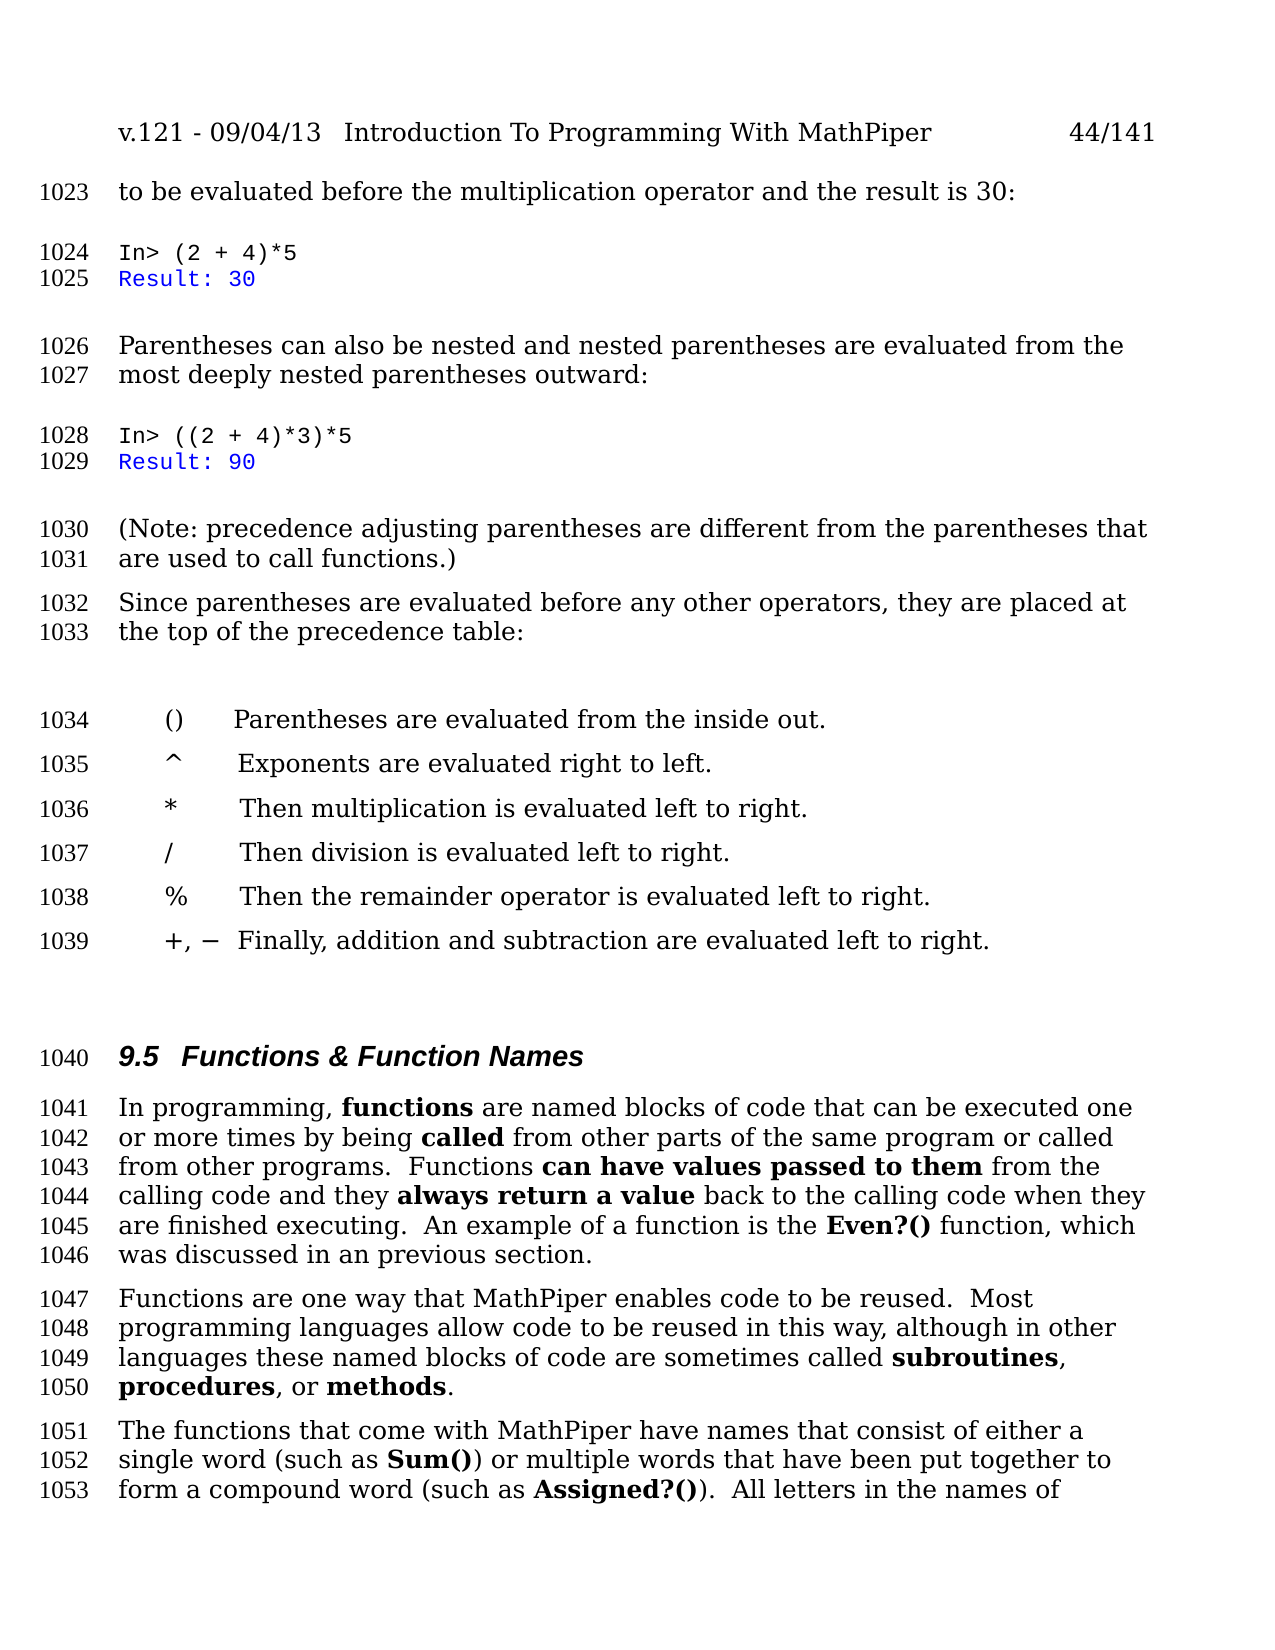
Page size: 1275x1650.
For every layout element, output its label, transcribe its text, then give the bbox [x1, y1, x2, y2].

text Result: 90 [118, 451, 1157, 477]
text Result: 30 [118, 267, 1157, 293]
text () Parentheses are evaluated from the inside out. [164, 706, 1157, 735]
text In> ((2 + 4)*3)*5 [118, 425, 1157, 451]
text Parentheses can also be nested and nested parentheses are evaluated from the most deeply nested parentheses outward: [118, 331, 1157, 389]
text * Then multiplication is evaluated left to right. [164, 794, 1157, 823]
text / Then division is evaluated left to right. [164, 838, 1157, 867]
text % Then the remainder operator is evaluated left to right. [164, 882, 1157, 911]
text +, − Finally, addition and subtraction are evaluated left to right. [163, 926, 1157, 956]
text Functions are one way that MathPiper enables code to be reused. Most programming languages allow code to be reused in this way, although in other languages these named blocks of code are sometimes called subroutines, procedures, or methods. [118, 1284, 1157, 1401]
subtitle Functions & Function Names [118, 1039, 1157, 1072]
text (Note: precedence adjusting parentheses are different from the parentheses that are used to call functions.) [118, 515, 1157, 573]
text In> (2 + 4)*5 [118, 241, 1157, 267]
text In programming, functions are named blocks of code that can be executed one or more times by being called from other parts of the same program or called from other programs. Functions can have values passed to them from the calling code and they always return a value back to the calling code when they are finished executing. An example of a function is the Even?() function, which was discussed in an previous section. [118, 1093, 1157, 1269]
text The functions that come with MathPiper have names that consist of either a single word (such as Sum()) or multiple words that have been put together to form a compound word (such as Assigned?()). All letters in the names of [118, 1416, 1157, 1504]
text ^ Exponents are evaluated right to left. [163, 750, 1157, 779]
text to be evaluated before the multiplication operator and the result is 30: [118, 177, 1157, 206]
text Since parentheses are evaluated before any other operators, they are placed at the top of the precedence table: [118, 588, 1157, 646]
